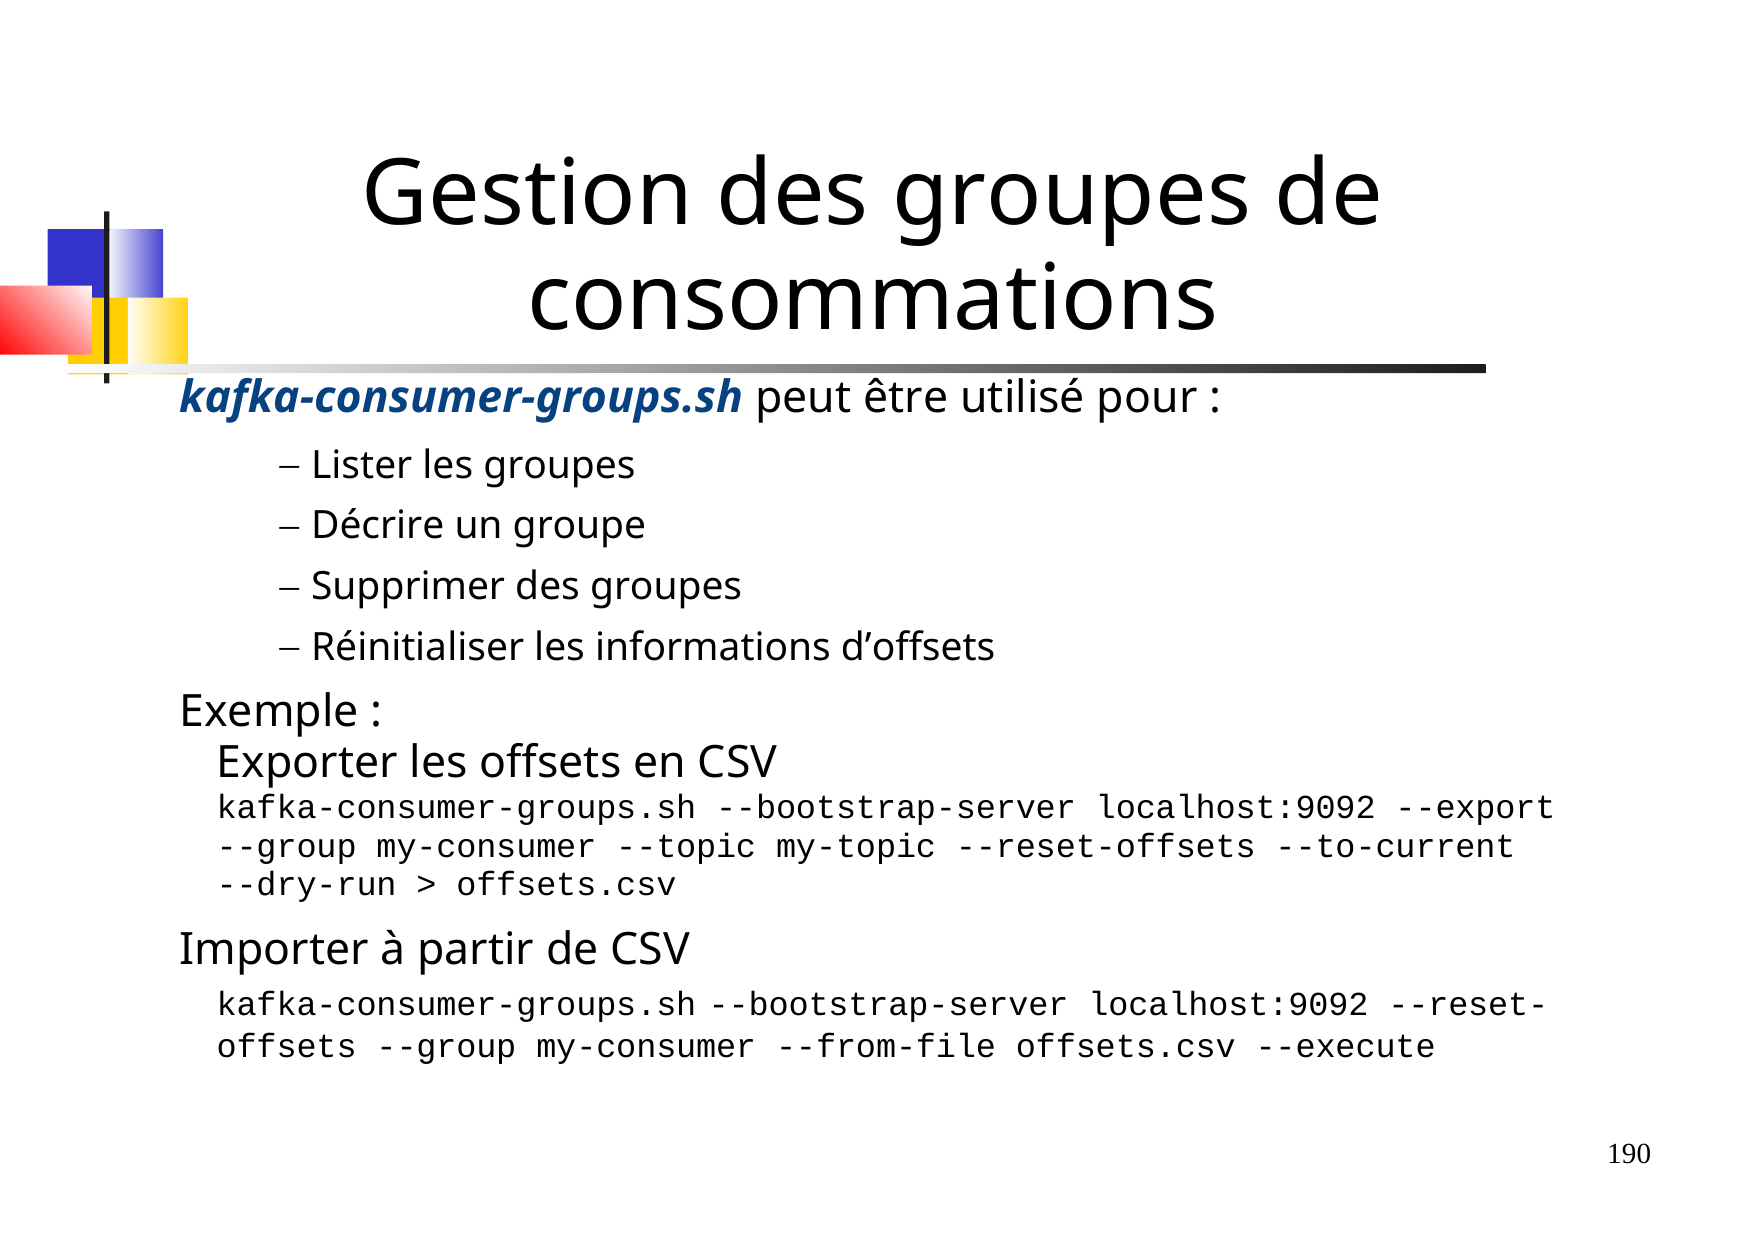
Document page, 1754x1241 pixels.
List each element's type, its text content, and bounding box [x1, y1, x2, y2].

list kafka-consumer-groups.sh peut être utilisé pour : Lister les groupes Décrire un groupe Supprimer des groupes Réinitialiser les informations d’offsets Exemple : Exporter les offsets en CSV kafka-consumer-groups.sh --bootstrap-server localhost:9092 --export --group my-consumer --topic my-topic --reset-offsets --to-current --dry-run > offsets.csv Importer à partir de CSV kafka-consumer-groups.sh --bootstrap-server localhost:9092 --reset-offsets --group my-consumer --from-file offsets.csv --execute [179, 371, 1567, 1091]
title Gestion des groupes de consommations [179, 139, 1567, 351]
